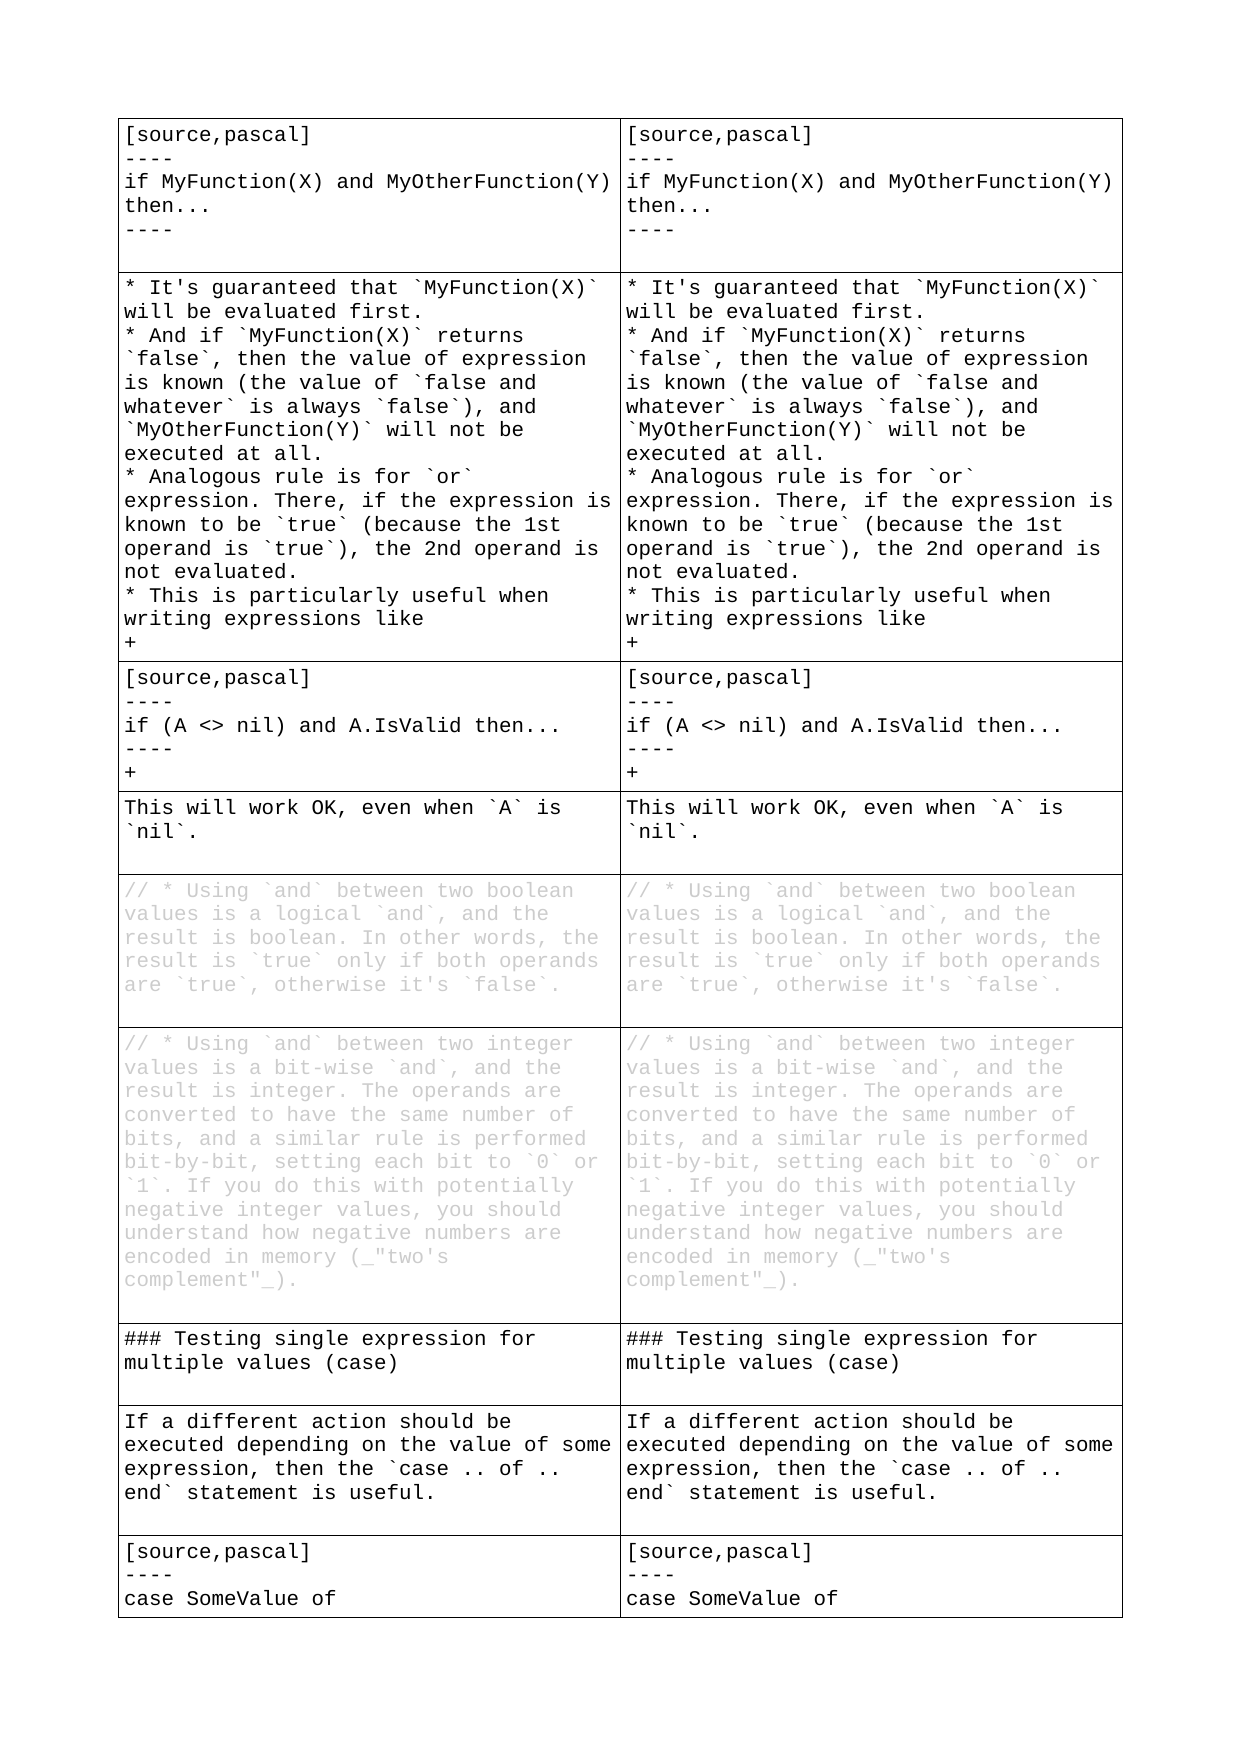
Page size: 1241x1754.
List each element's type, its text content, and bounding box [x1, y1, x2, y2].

table_cell // * Using `and` between two boolean values is a logical `and`, and the result is boolean. In other words, the result is `true` only if both operands are `true`, otherwise it's `false`. [119, 875, 620, 1027]
table_cell ### Testing single expression for multiple values (case) [119, 1324, 620, 1405]
table_cell ### Testing single expression for multiple values (case) [621, 1324, 1122, 1405]
table_cell [source,pascal] ---- case SomeValue of [621, 1536, 1122, 1617]
table_cell // * Using `and` between two integer values is a bit-wise `and`, and the result is integer. The operands are converted to have the same number of bits, and a similar rule is performed bit-by-bit, setting each bit to `0` or `1`. If you do this with potentially negative integer values, you should understand how negative numbers are encoded in memory (_"two's complement"_). [119, 1028, 620, 1322]
table_cell [source,pascal] ---- if (A <> nil) and A.IsValid then... ---- + [119, 662, 620, 791]
table_cell [source,pascal] ---- if MyFunction(X) and MyOtherFunction(Y) then... ---- [119, 119, 620, 272]
table_cell [source,pascal] ---- case SomeValue of [119, 1536, 620, 1617]
table_cell * It's guaranteed that `MyFunction(X)` will be evaluated first. * And if `MyFunction(X)` returns `false`, then the value of expression is known (the value of `false and whatever` is always `false`), and `MyOtherFunction(Y)` will not be executed at all. * Analogous rule is for `or` expression. There, if the expression is known to be `true` (because the 1st operand is `true`), the 2nd operand is not evaluated. * This is particularly useful when writing expressions like + [621, 273, 1122, 661]
table_cell If a different action should be executed depending on the value of some expression, then the `case .. of .. end` statement is useful. [119, 1406, 620, 1535]
table_cell [source,pascal] ---- if (A <> nil) and A.IsValid then... ---- + [621, 662, 1122, 791]
table_cell If a different action should be executed depending on the value of some expression, then the `case .. of .. end` statement is useful. [621, 1406, 1122, 1535]
table_cell // * Using `and` between two boolean values is a logical `and`, and the result is boolean. In other words, the result is `true` only if both operands are `true`, otherwise it's `false`. [621, 875, 1122, 1027]
table_cell This will work OK, even when `A` is `nil`. [119, 792, 620, 874]
table_cell [source,pascal] ---- if MyFunction(X) and MyOtherFunction(Y) then... ---- [621, 119, 1122, 272]
table_cell * It's guaranteed that `MyFunction(X)` will be evaluated first. * And if `MyFunction(X)` returns `false`, then the value of expression is known (the value of `false and whatever` is always `false`), and `MyOtherFunction(Y)` will not be executed at all. * Analogous rule is for `or` expression. There, if the expression is known to be `true` (because the 1st operand is `true`), the 2nd operand is not evaluated. * This is particularly useful when writing expressions like + [119, 273, 620, 661]
table_cell This will work OK, even when `A` is `nil`. [621, 792, 1122, 874]
table_cell // * Using `and` between two integer values is a bit-wise `and`, and the result is integer. The operands are converted to have the same number of bits, and a similar rule is performed bit-by-bit, setting each bit to `0` or `1`. If you do this with potentially negative integer values, you should understand how negative numbers are encoded in memory (_"two's complement"_). [621, 1028, 1122, 1322]
